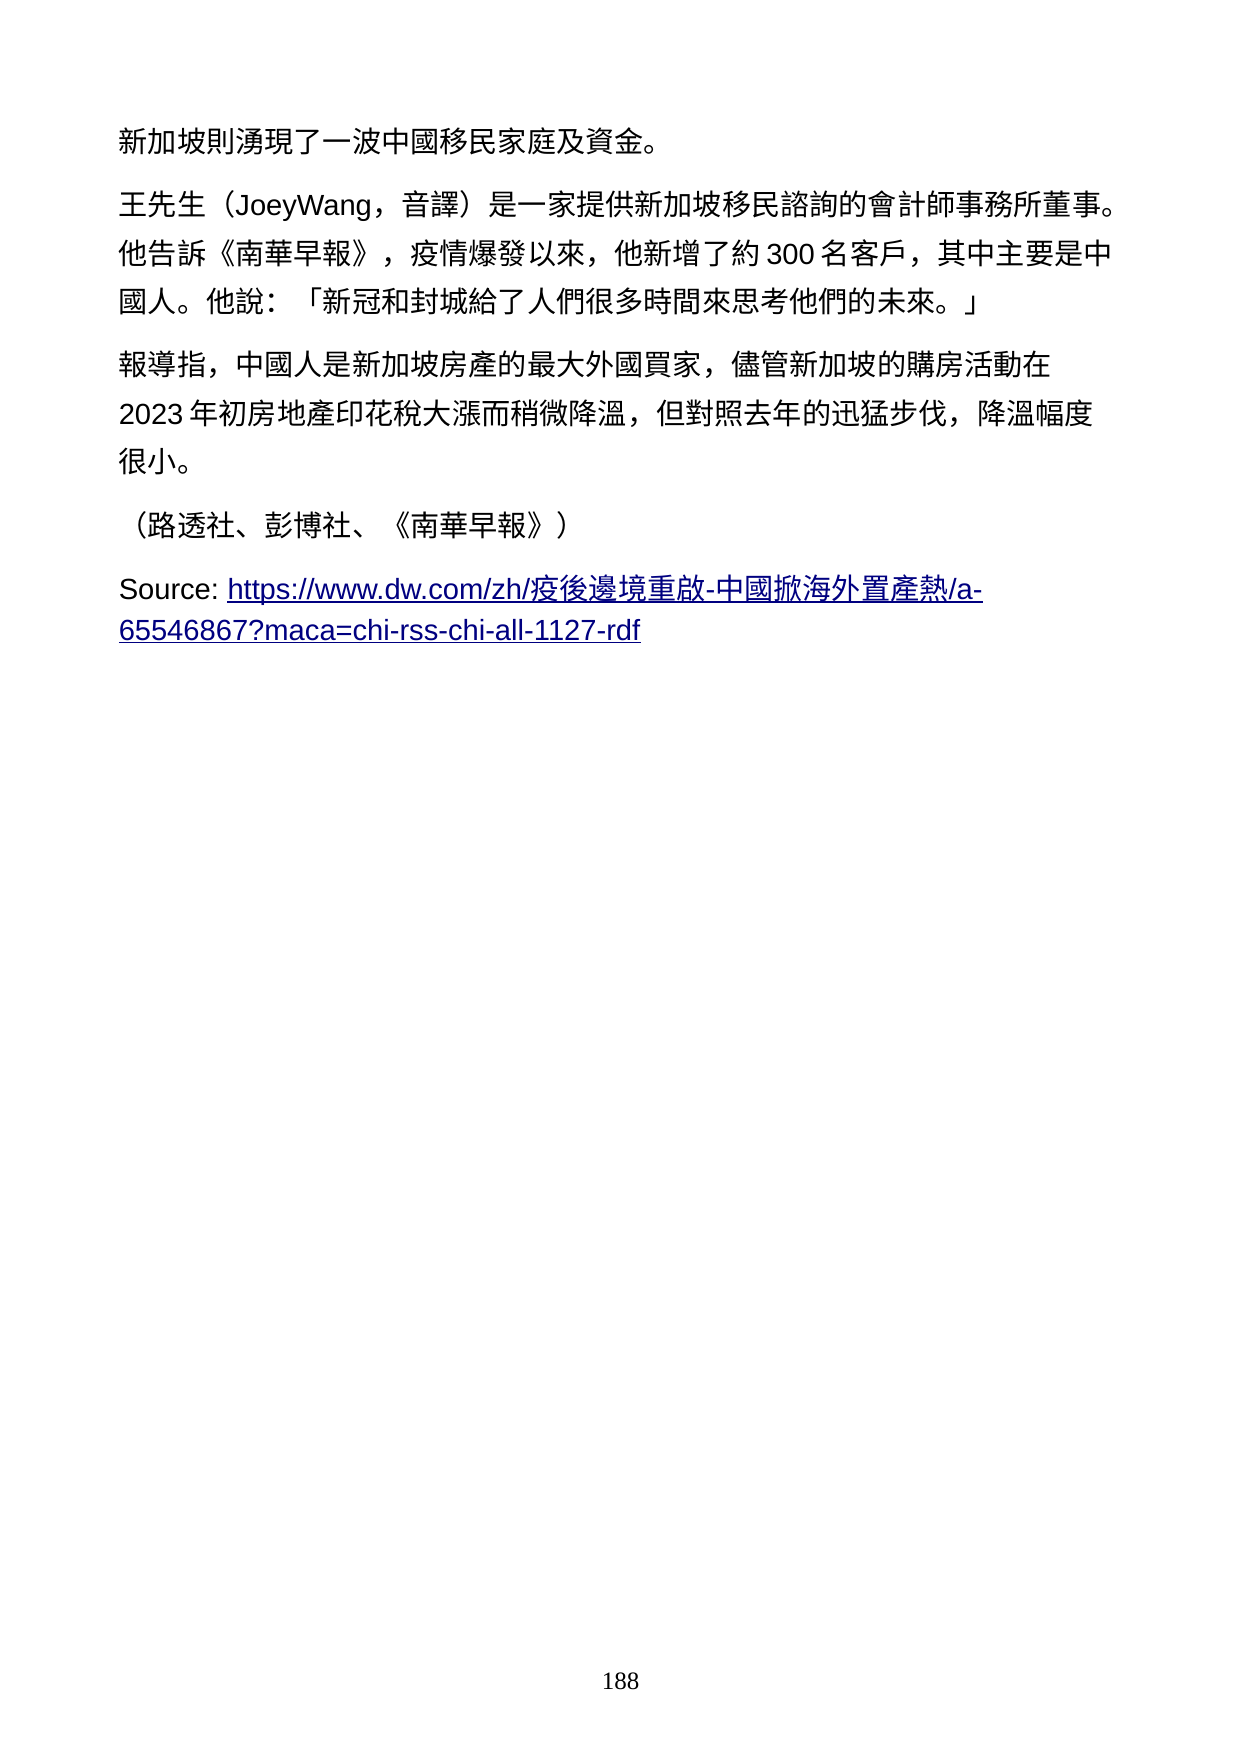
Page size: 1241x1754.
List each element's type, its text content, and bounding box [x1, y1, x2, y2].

text （路透社、彭博社、《南華早報》） [118, 502, 1122, 544]
text 新加坡則湧現了一波中國移民家庭及資金。 [118, 118, 1122, 161]
text Source: https://www.dw.com/zh/疫後邊境重啟-中國掀海外置產熱/a-65546867?maca=chi-rss-chi-all-1127-rdf [118, 565, 1122, 646]
text 王先生（JoeyWang，音譯）是一家提供新加坡移民諮詢的會計師事務所董事。他告訴《南華早報》，疫情爆發以來，他新增了約300名客戶，其中主要是中國人。他說：「新冠和封城給了人們很多時間來思考他們的未來。」 [118, 182, 1122, 321]
text 報導指，中國人是新加坡房產的最大外國買家，儘管新加坡的購房活動在2023年初房地產印花稅大漲而稍微降溫，但對照去年的迅猛步伐，降溫幅度很小。 [118, 342, 1122, 481]
